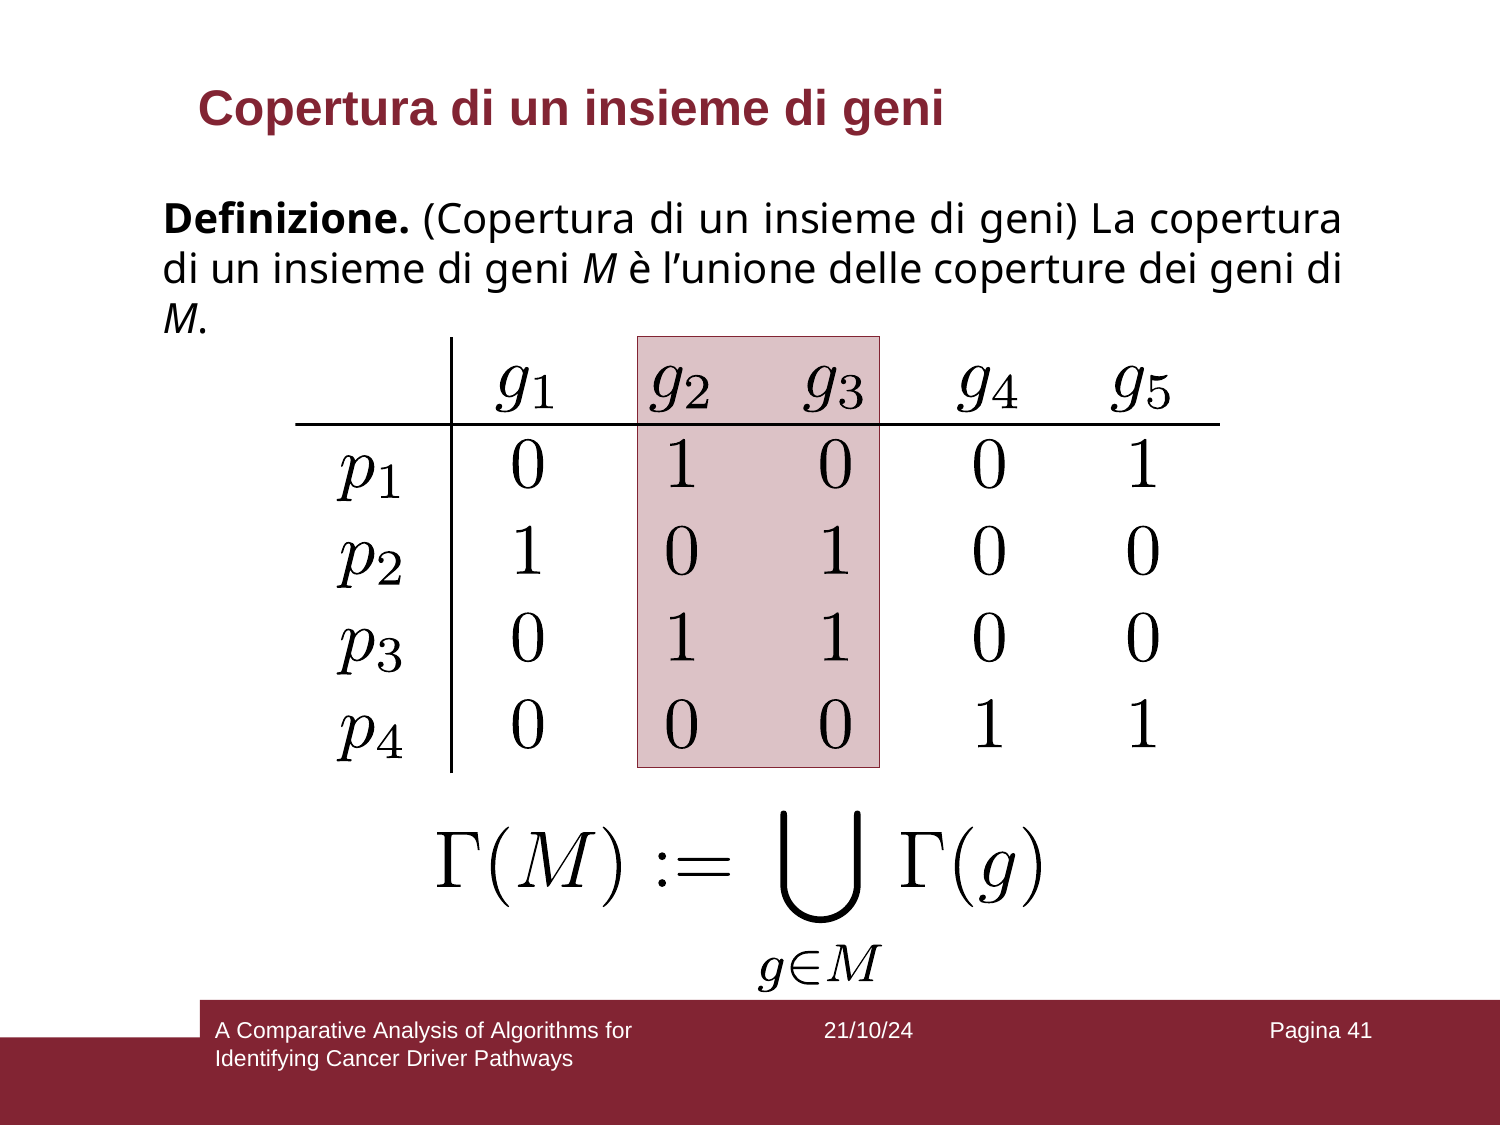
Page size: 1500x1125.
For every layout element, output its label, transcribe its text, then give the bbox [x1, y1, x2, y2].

text_box Definizione. (Copertura di un insieme di geni) La copertura di un insieme di geni M è l’unione delle coperture dei geni di M. [147, 184, 1359, 350]
picture [437, 810, 1041, 993]
title Copertura di un insieme di geni [183, 67, 1400, 150]
picture [295, 350, 1241, 780]
text_box A Comparative Analysis of Algorithms for Identifying Cancer Driver Pathways [199, 1008, 676, 1084]
text_box 21/10/24 [712, 1008, 1026, 1084]
text_box Pagina <numero> [1074, 1008, 1388, 1084]
